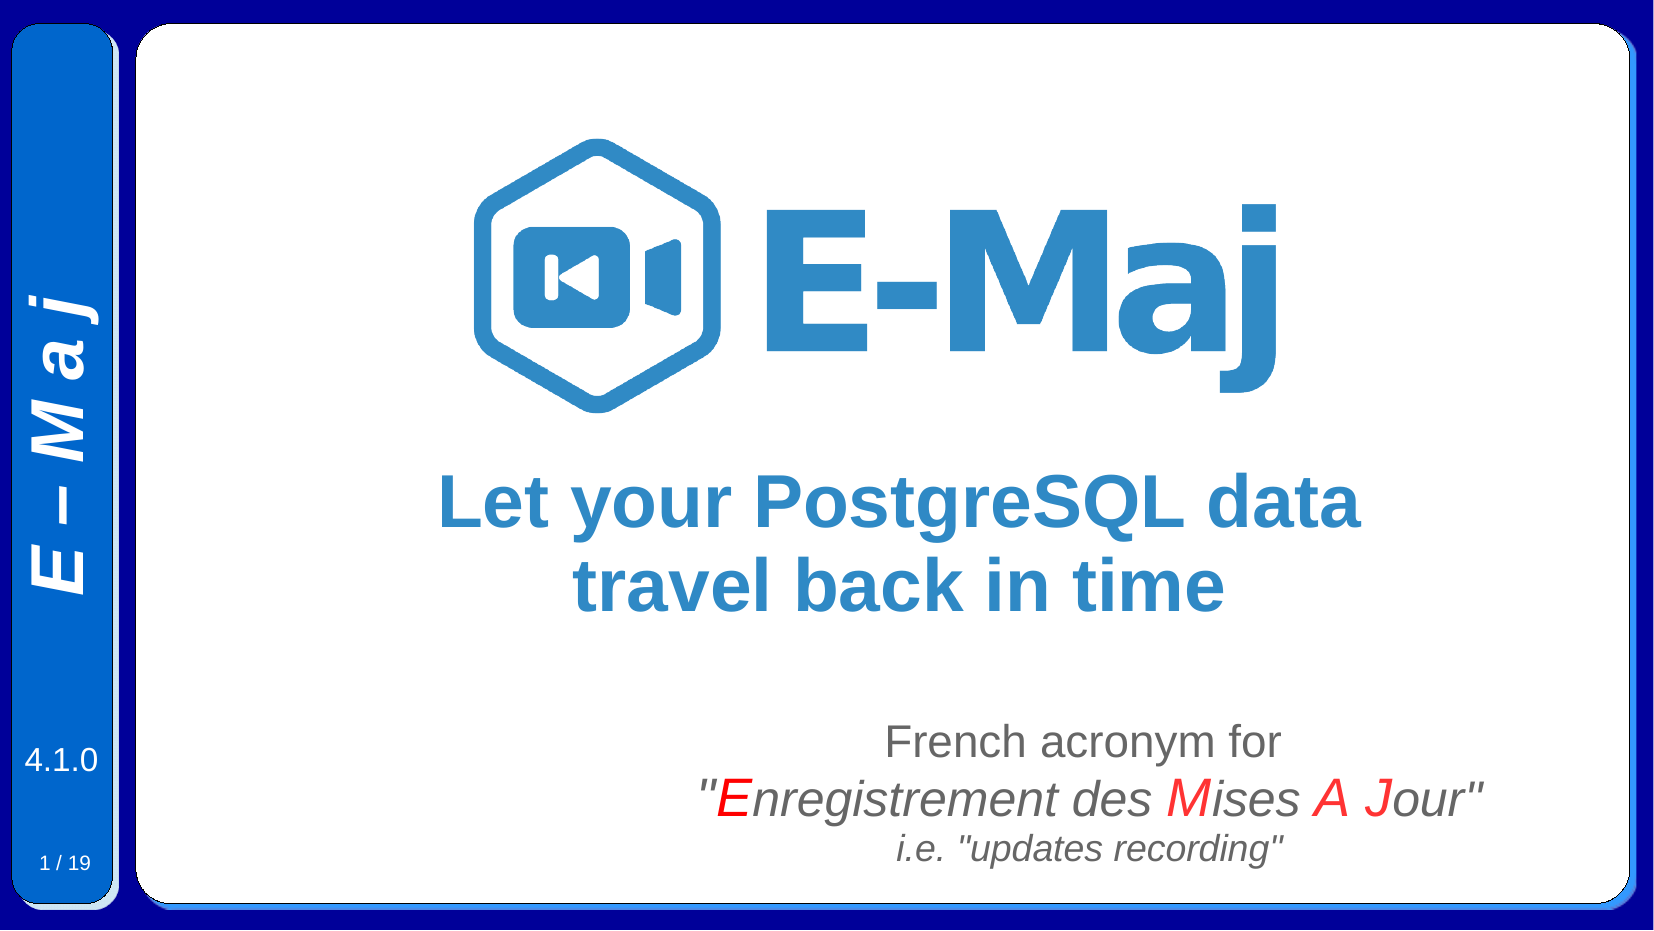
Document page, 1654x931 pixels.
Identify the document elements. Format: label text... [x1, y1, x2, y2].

text_box French acronym for "Enregistrement des Mises A Jour" i.e. "updates recording" [602, 708, 1577, 878]
picture [472, 137, 1276, 366]
text_box Let your PostgreSQL data travel back in time [194, 366, 1570, 832]
